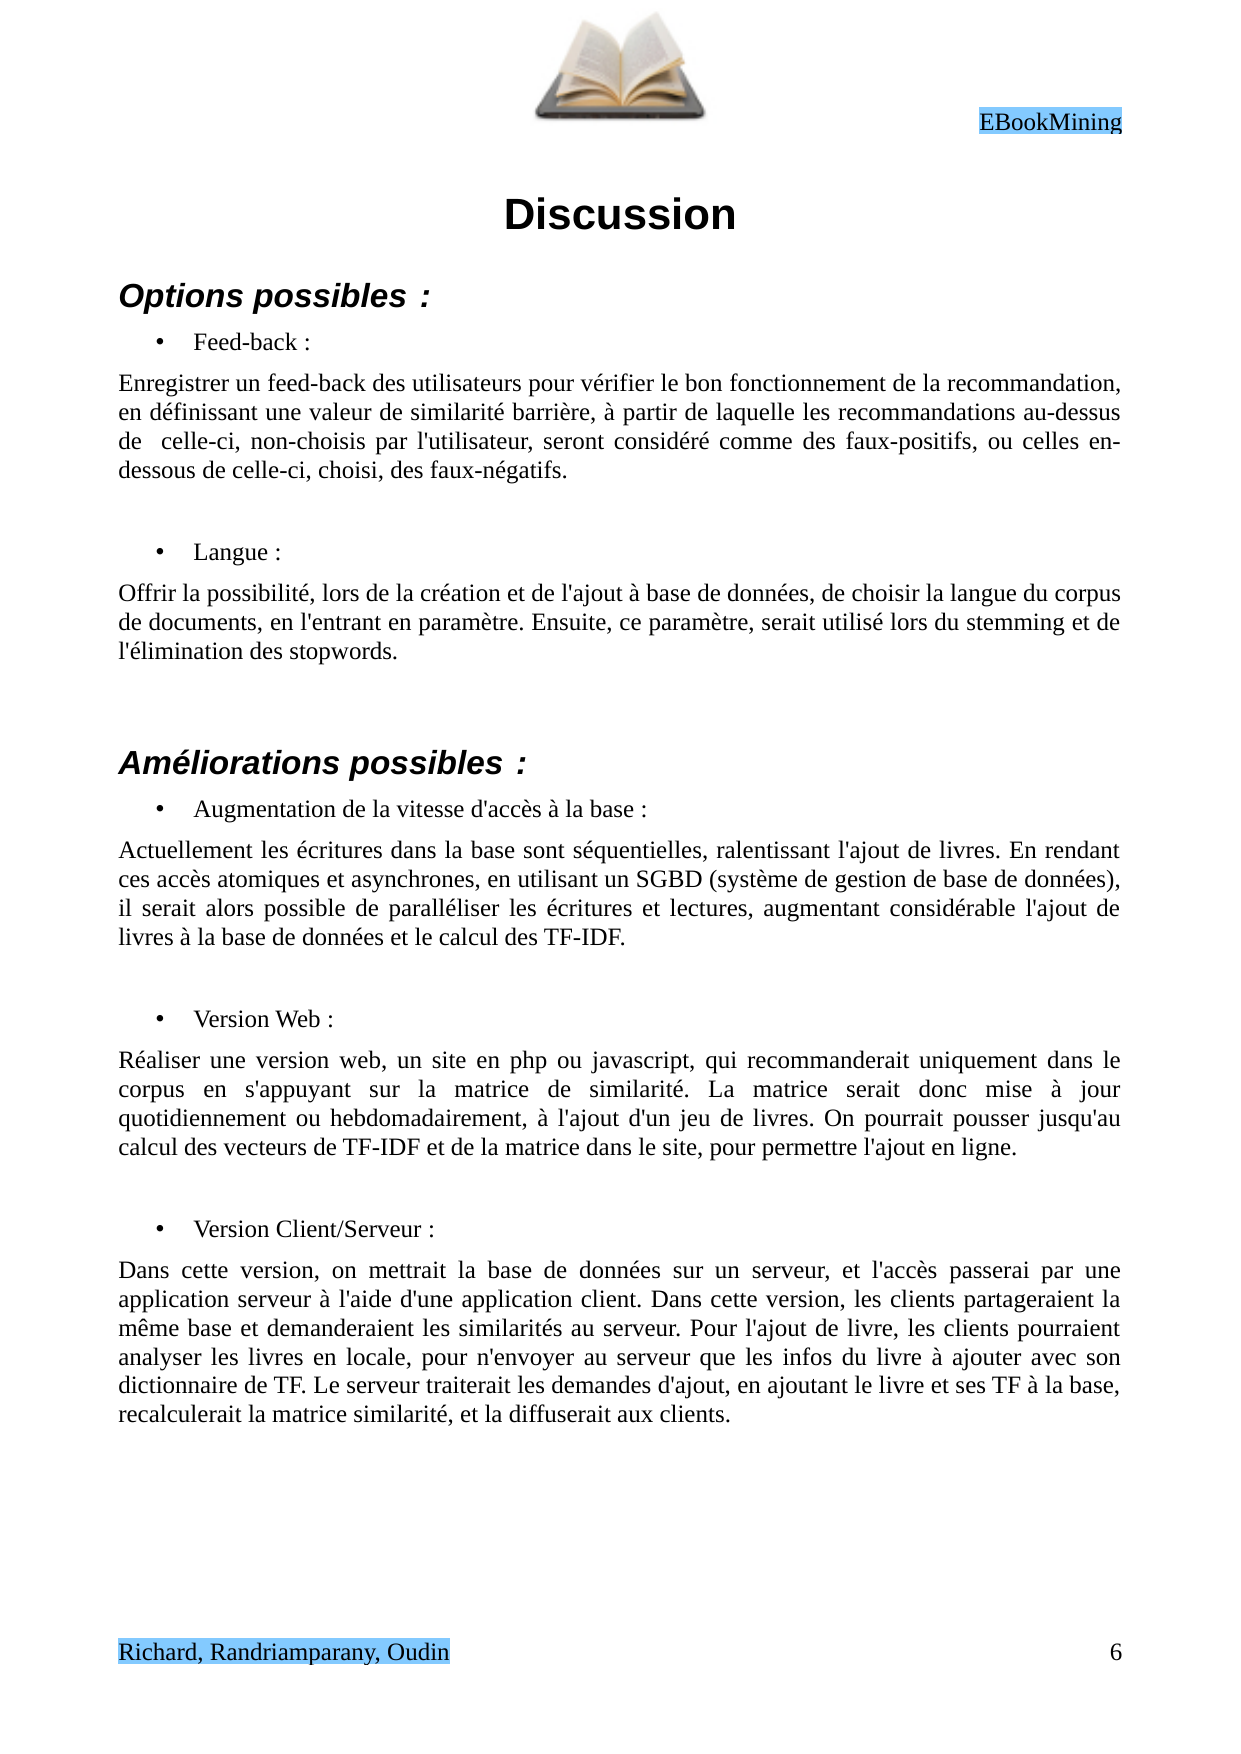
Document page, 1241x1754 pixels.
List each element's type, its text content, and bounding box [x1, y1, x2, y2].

picture [516, 8, 725, 140]
list Version Web : [156, 1004, 1122, 1033]
subtitle Discussion [118, 188, 1122, 239]
list Augmentation de la vitesse d'accès à la base : [156, 794, 1122, 823]
subtitle Améliorations possibles : [118, 743, 1122, 782]
subtitle Options possibles : [118, 276, 1122, 315]
text Réaliser une version web, un site en php ou javascript, qui recommanderait uniquement dans le corpus en s'appuyant sur la matrice de similarité. La matrice serait donc mise à jour quotidiennement ou hebdomadairement, à l'ajout d'un jeu de livres. On pourrait pousser jusqu'au calcul des vecteurs de TF-IDF et de la matrice dans le site, pour permettre l'ajout en ligne. [118, 1046, 1122, 1161]
text Enregistrer un feed-back des utilisateurs pour vérifier le bon fonctionnement de la recommandation, en définissant une valeur de similarité barrière, à partir de laquelle les recommandations au-dessus de celle-ci, non-choisis par l'utilisateur, seront considéré comme des faux-positifs, ou celles en-dessous de celle-ci, choisi, des faux-négatifs. [118, 368, 1122, 483]
text Offrir la possibilité, lors de la création et de l'ajout à base de données, de choisir la langue du corpus de documents, en l'entrant en paramètre. Ensuite, ce paramètre, serait utilisé lors du stemming et de l'élimination des stopwords. [118, 578, 1122, 665]
list Feed-back : [156, 327, 1122, 356]
text Actuellement les écritures dans la base sont séquentielles, ralentissant l'ajout de livres. En rendant ces accès atomiques et asynchrones, en utilisant un SGBD (système de gestion de base de données), il serait alors possible de paralléliser les écritures et lectures, augmentant considérable l'ajout de livres à la base de données et le calcul des TF-IDF. [118, 836, 1122, 951]
list Version Client/Serveur : [156, 1214, 1122, 1243]
text Dans cette version, on mettrait la base de données sur un serveur, et l'accès passerai par une application serveur à l'aide d'une application client. Dans cette version, les clients partageraient la même base et demanderaient les similarités au serveur. Pour l'ajout de livre, les clients pourraient analyser les livres en locale, pour n'envoyer au serveur que les infos du livre à ajouter avec son dictionnaire de TF. Le serveur traiterait les demandes d'ajout, en ajoutant le livre et ses TF à la base, recalculerait la matrice similarité, et la diffuserait aux clients. [118, 1256, 1122, 1428]
list Langue : [156, 537, 1122, 566]
